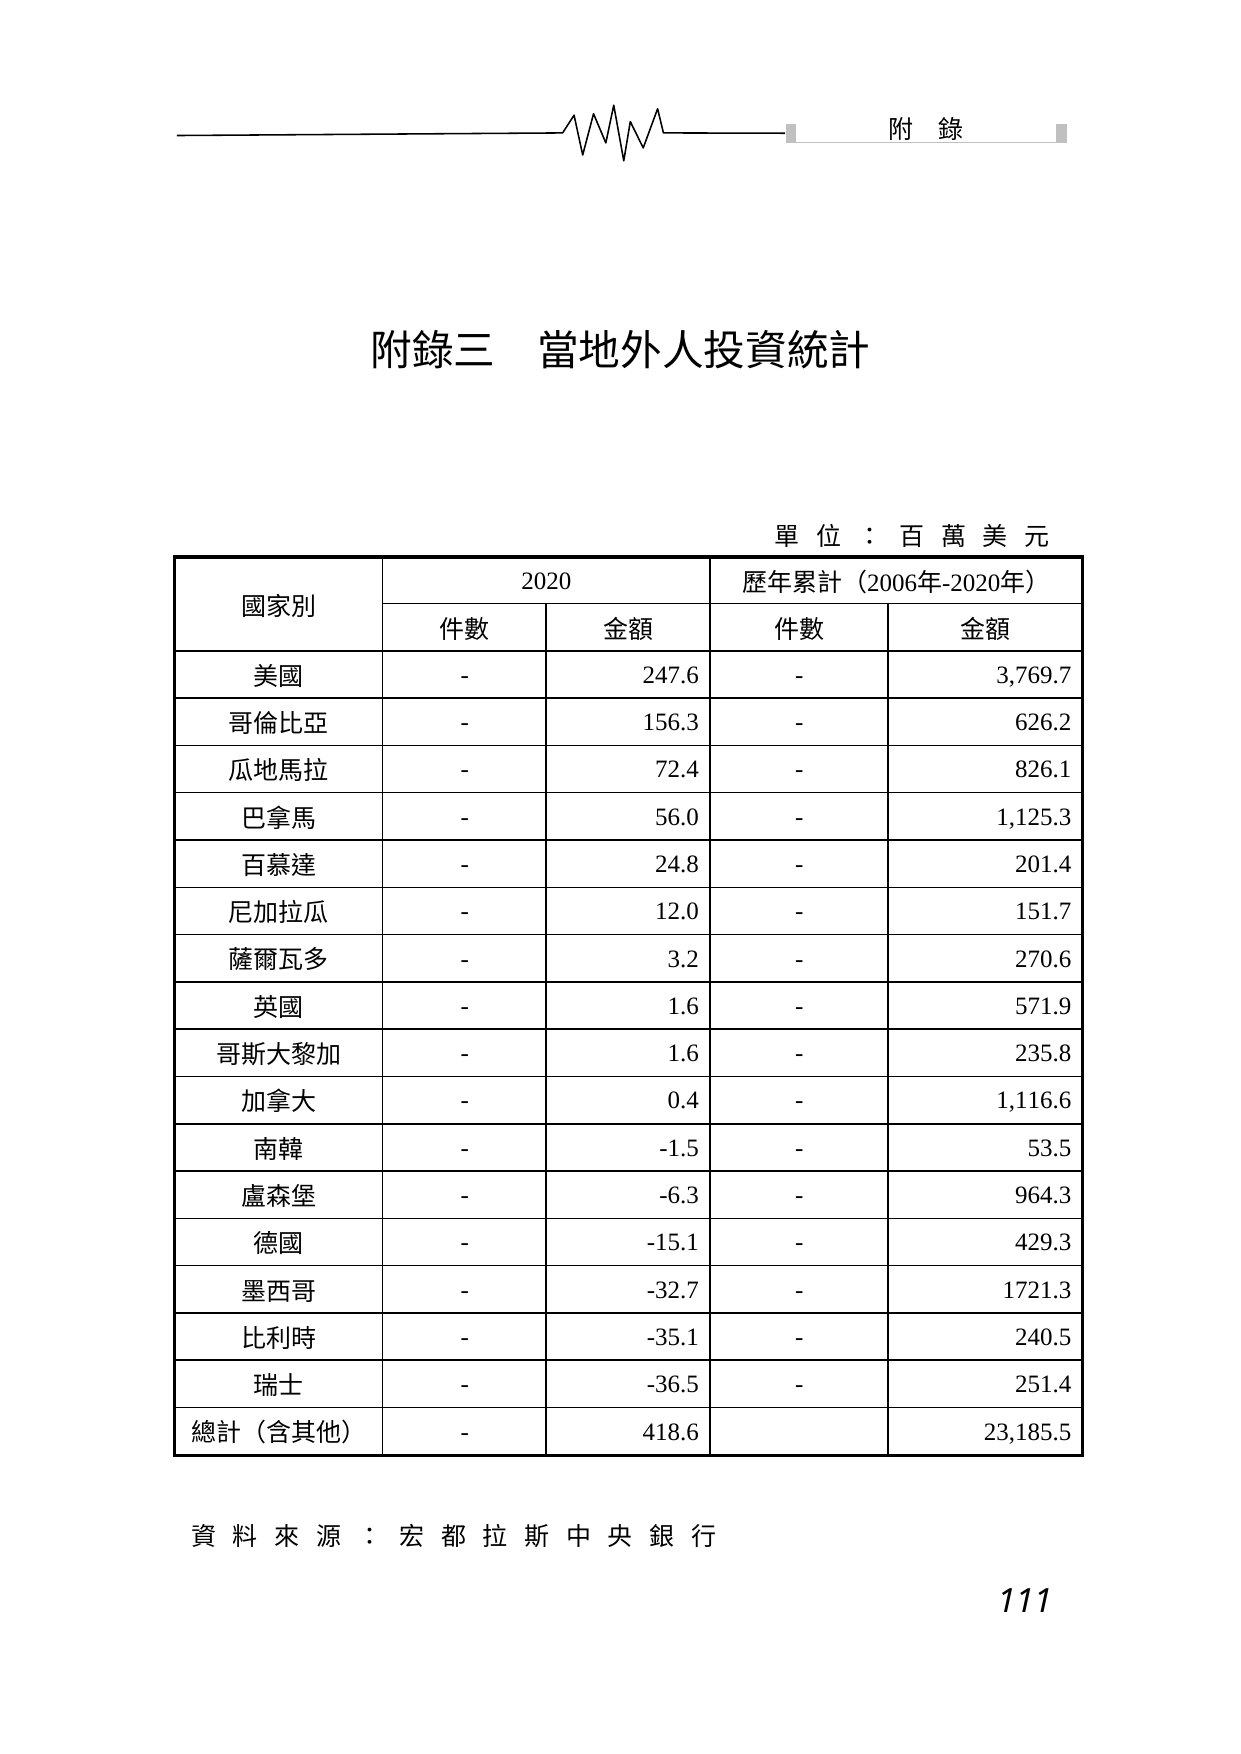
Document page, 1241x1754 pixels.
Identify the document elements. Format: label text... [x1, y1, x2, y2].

table_cell - [383, 1219, 545, 1265]
table_cell 件數 [711, 604, 887, 650]
table_cell - [383, 1361, 545, 1407]
table_cell 瑞士 [176, 1361, 382, 1407]
table_cell - [711, 652, 887, 697]
table_cell 英國 [176, 983, 382, 1028]
table_cell 哥斯大黎加 [176, 1030, 382, 1076]
table_cell 南韓 [176, 1125, 382, 1170]
table_cell -1.5 [547, 1125, 709, 1170]
table_cell - [711, 1314, 887, 1359]
table_cell 12.0 [547, 888, 709, 934]
table_cell - [711, 1125, 887, 1170]
table_cell 美國 [176, 652, 382, 697]
table_cell 429.3 [889, 1219, 1081, 1265]
table_cell 百慕達 [176, 841, 382, 886]
table_cell 418.6 [547, 1408, 709, 1454]
table_cell 1.6 [547, 983, 709, 1028]
table_cell 件數 [383, 604, 545, 650]
table_cell - [711, 699, 887, 744]
table_cell - [383, 888, 545, 934]
table_cell [711, 1408, 887, 1454]
table_cell - [711, 1219, 887, 1265]
table_cell 德國 [176, 1219, 382, 1265]
table_cell -32.7 [547, 1266, 709, 1312]
table_cell - [383, 699, 545, 744]
table_cell 哥倫比亞 [176, 699, 382, 744]
table_cell - [711, 888, 887, 934]
table_cell - [711, 1030, 887, 1076]
table_cell 235.8 [889, 1030, 1081, 1076]
table_cell - [711, 746, 887, 792]
table_cell 201.4 [889, 841, 1081, 886]
table_cell - [383, 1314, 545, 1359]
table_cell 1,125.3 [889, 793, 1081, 839]
table_cell 826.1 [889, 746, 1081, 792]
table_cell 571.9 [889, 983, 1081, 1028]
table_cell - [383, 1266, 545, 1312]
table_cell 3,769.7 [889, 652, 1081, 697]
table_cell - [711, 935, 887, 981]
table_header 國家別 [176, 559, 382, 650]
table_cell 247.6 [547, 652, 709, 697]
table_cell 23,185.5 [889, 1408, 1081, 1454]
text 資料來源：宏都拉斯中央銀行 [183, 1493, 1058, 1555]
table_cell 53.5 [889, 1125, 1081, 1170]
table_cell - [383, 1172, 545, 1217]
table_cell 24.8 [547, 841, 709, 886]
table_header 2020 [383, 559, 709, 603]
table_cell - [711, 793, 887, 839]
table_cell - [383, 935, 545, 981]
table_cell 尼加拉瓜 [176, 888, 382, 934]
table_cell 總計（含其他） [176, 1408, 382, 1454]
table_cell - [711, 1361, 887, 1407]
table_cell - [383, 746, 545, 792]
table_cell 626.2 [889, 699, 1081, 744]
table_cell - [711, 983, 887, 1028]
table_cell 瓜地馬拉 [176, 746, 382, 792]
table_cell 251.4 [889, 1361, 1081, 1407]
table_cell 金額 [889, 604, 1081, 650]
table_cell 0.4 [547, 1077, 709, 1123]
table_cell - [383, 652, 545, 697]
table_cell 薩爾瓦多 [176, 935, 382, 981]
table_cell -15.1 [547, 1219, 709, 1265]
table_header 歷年累計（2006年-2020年） [711, 559, 1081, 603]
table_cell -35.1 [547, 1314, 709, 1359]
text 單位：百萬美元 [183, 493, 1058, 555]
table_cell 金額 [547, 604, 709, 650]
table_cell - [383, 1030, 545, 1076]
table_cell - [383, 1125, 545, 1170]
table_cell 240.5 [889, 1314, 1081, 1359]
table_cell 盧森堡 [176, 1172, 382, 1217]
table_cell - [711, 1266, 887, 1312]
table_cell 1.6 [547, 1030, 709, 1076]
table_cell - [711, 1172, 887, 1217]
table_cell - [711, 841, 887, 886]
table_cell 加拿大 [176, 1077, 382, 1123]
table_cell 964.3 [889, 1172, 1081, 1217]
table_cell -6.3 [547, 1172, 709, 1217]
table_cell 151.7 [889, 888, 1081, 934]
table_cell - [383, 1408, 545, 1454]
table_cell 72.4 [547, 746, 709, 792]
table_cell -36.5 [547, 1361, 709, 1407]
table_cell 1,116.6 [889, 1077, 1081, 1123]
table_cell - [383, 793, 545, 839]
table_cell 56.0 [547, 793, 709, 839]
table_cell - [383, 983, 545, 1028]
table_cell 156.3 [547, 699, 709, 744]
table_cell 270.6 [889, 935, 1081, 981]
table_cell 巴拿馬 [176, 793, 382, 839]
table_cell 1721.3 [889, 1266, 1081, 1312]
table_cell - [383, 841, 545, 886]
table_cell 比利時 [176, 1314, 382, 1359]
text 附錄三 當地外人投資統計 [183, 305, 1058, 368]
table_cell 3.2 [547, 935, 709, 981]
table_cell - [383, 1077, 545, 1123]
table_cell 墨西哥 [176, 1266, 382, 1312]
table_cell - [711, 1077, 887, 1123]
